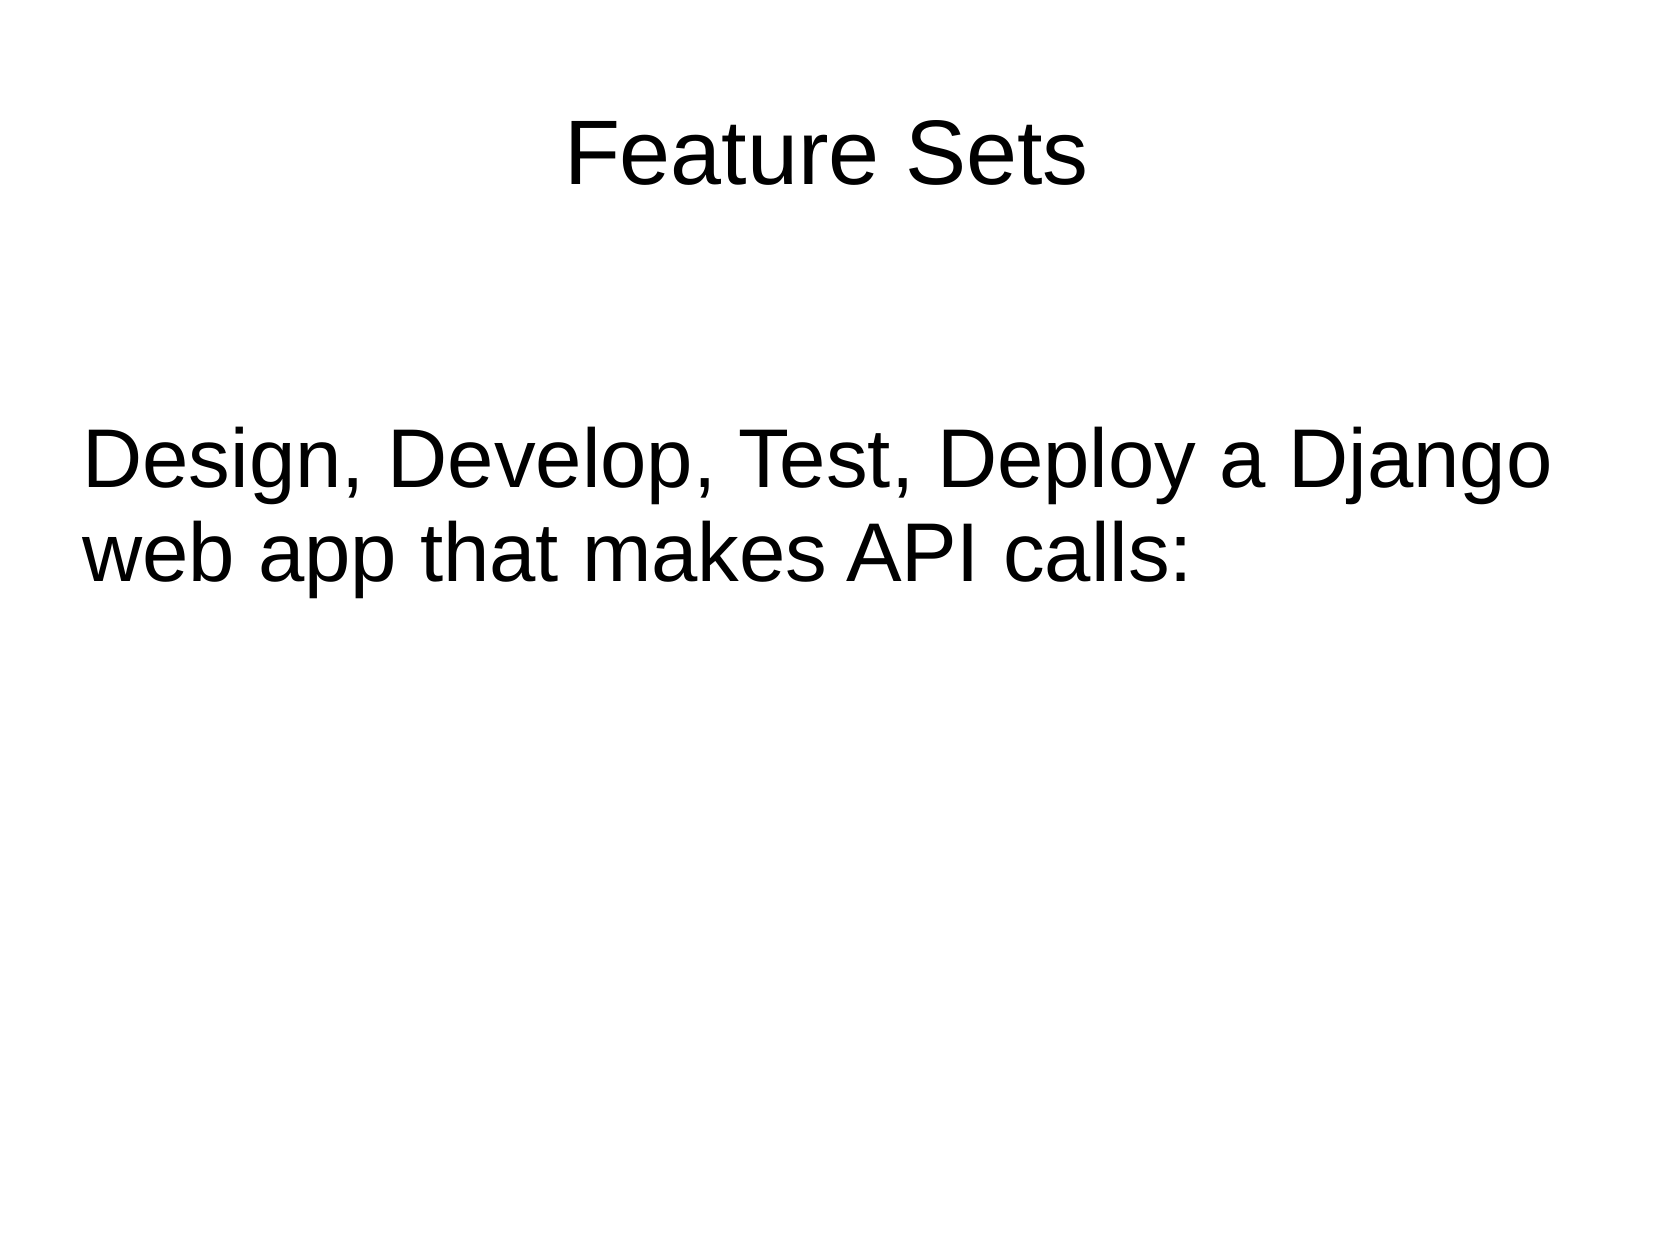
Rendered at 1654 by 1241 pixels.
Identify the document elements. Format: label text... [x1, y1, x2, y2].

list Design, Develop, Test, Deploy a Django web app that makes API calls: [82, 290, 1571, 1010]
title Feature Sets [82, 49, 1571, 257]
